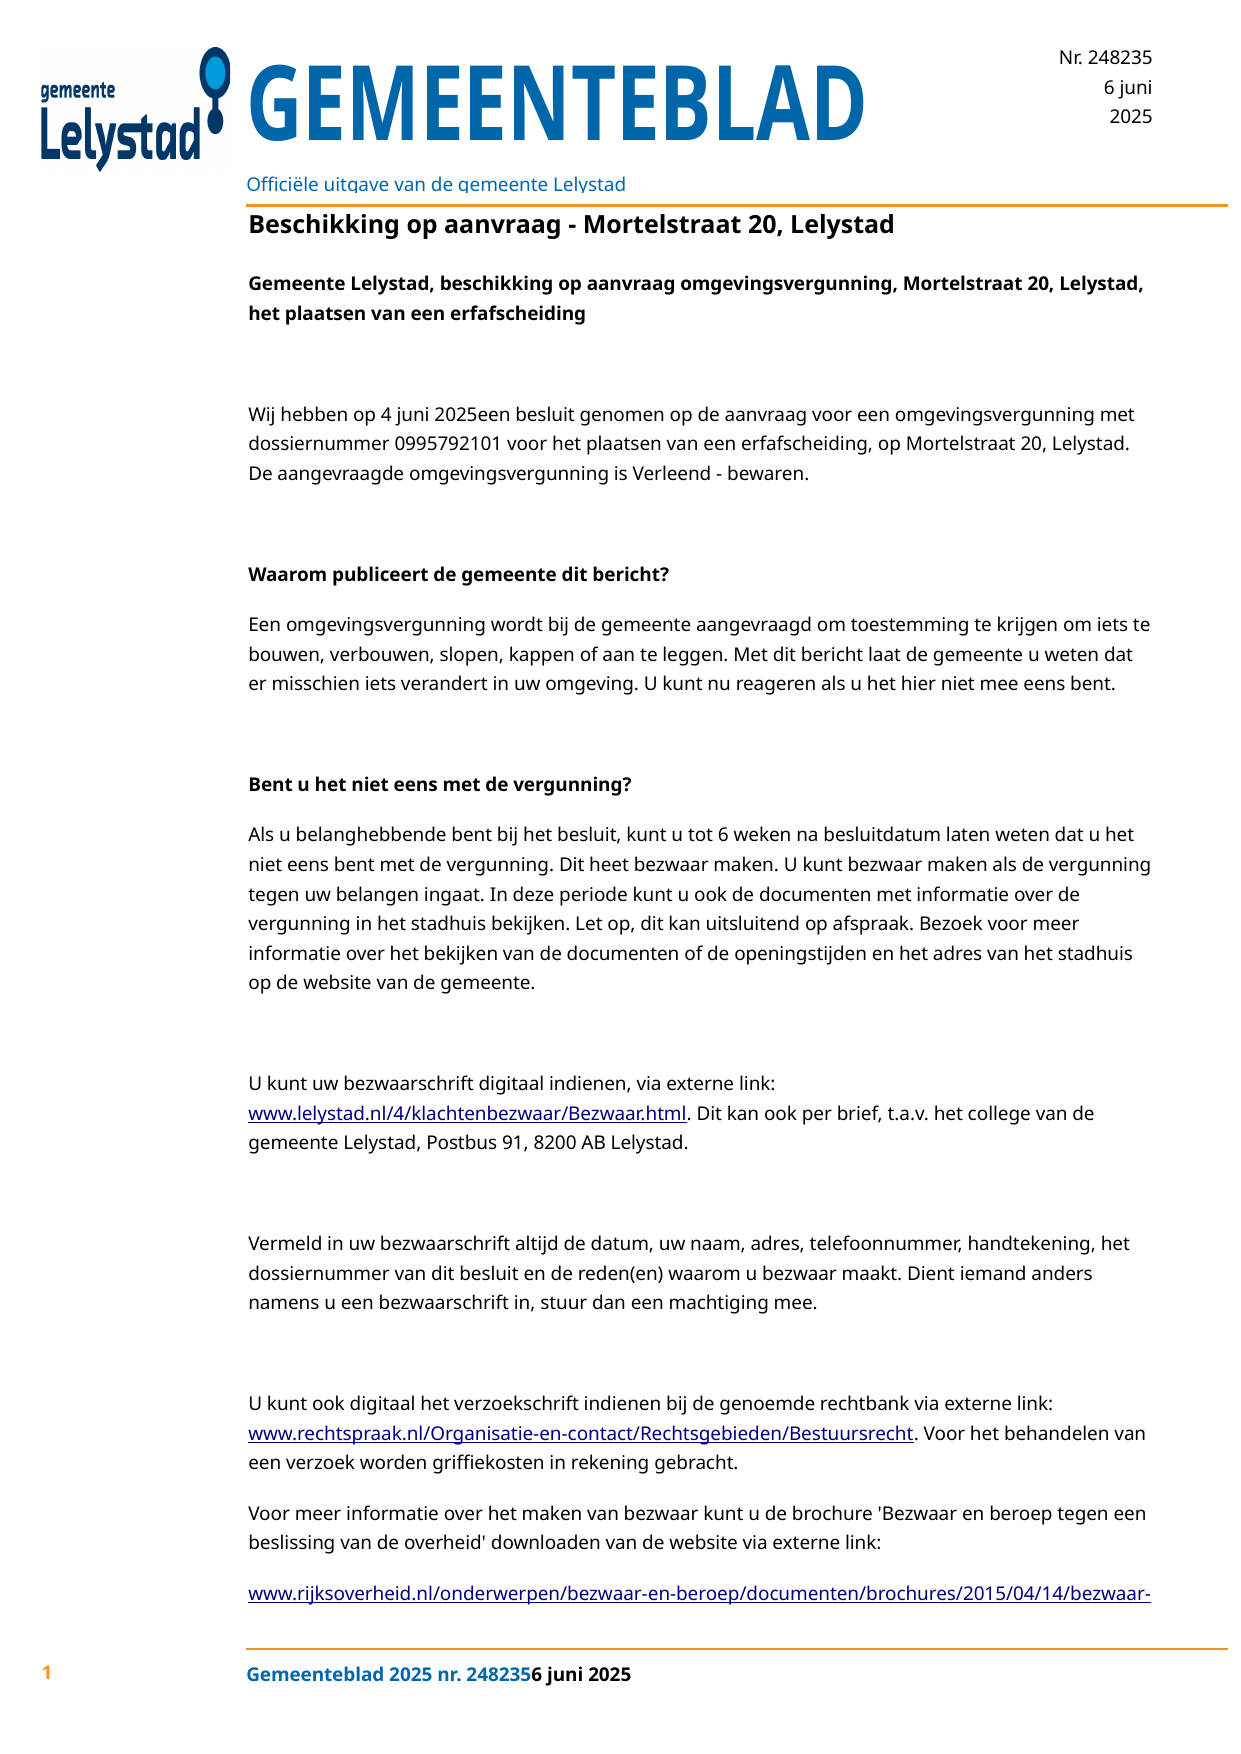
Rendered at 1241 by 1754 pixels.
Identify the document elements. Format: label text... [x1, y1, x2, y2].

text Een omgevingsvergunning wordt bij de gemeente aangevraagd om toestemming te krijgen om iets te bouwen, verbouwen, slopen, kappen of aan te leggen. Met dit bericht laat de gemeente u weten dat er misschien iets verandert in uw omgeving. U kunt nu reageren als u het hier niet mee eens bent. [248, 611, 1152, 696]
text U kunt ook digitaal het verzoekschrift indienen bij de genoemde rechtbank via externe link: www.rechtspraak.nl/Organisatie-en-contact/Rechtsgebieden/Bestuursrecht. Voor het behandelen van een verzoek worden griffiekosten in rekening gebracht. [248, 1390, 1152, 1475]
text Bent u het niet eens met de vergunning? [248, 771, 1152, 797]
text Voor meer informatie over het maken van bezwaar kunt u de brochure 'Bezwaar en beroep tegen een beslissing van de overheid' downloaden van de website via externe link: [248, 1500, 1152, 1555]
text U kunt uw bezwaarschrift digitaal indienen, via externe link: www.lelystad.nl/4/klachtenbezwaar/Bezwaar.html. Dit kan ook per brief, t.a.v. het college van de gemeente Lelystad, Postbus 91, 8200 AB Lelystad. [248, 1070, 1152, 1155]
text www.rijksoverheid.nl/onderwerpen/bezwaar-en-beroep/documenten/brochures/2015/04/14/bezwaar- [248, 1580, 1152, 1606]
text Als u belanghebbende bent bij het besluit, kunt u tot 6 weken na besluitdatum laten weten dat u het niet eens bent met de vergunning. Dit heet bezwaar maken. U kunt bezwaar maken als de vergunning tegen uw belangen ingaat. In deze periode kunt u ook de documenten met informatie over de vergunning in het stadhuis bekijken. Let op, dit kan uitsluitend op afspraak. Bezoek voor meer informatie over het bekijken van de documenten of de openingstijden en het adres van het stadhuis op de website van de gemeente. [248, 822, 1152, 995]
text Vermeld in uw bezwaarschrift altijd de datum, uw naam, adres, telefoonnummer, handtekening, het dossiernummer van dit besluit en de reden(en) waarom u bezwaar maakt. Dient iemand anders namens u een bezwaarschrift in, stuur dan een machtiging mee. [248, 1230, 1152, 1315]
text Waarom publiceert de gemeente dit bericht? [248, 561, 1152, 586]
text Gemeente Lelystad, beschikking op aanvraag omgevingsvergunning, Mortelstraat 20, Lelystad, het plaatsen van een erfafscheiding [248, 270, 1152, 326]
text Beschikking op aanvraag - Mortelstraat 20, Lelystad [248, 207, 1152, 241]
picture [41, 47, 231, 172]
text Wij hebben op 4 juni 2025een besluit genomen op de aanvraag voor een omgevingsvergunning met dossiernummer 0995792101 voor het plaatsen van een erfafscheiding, op Mortelstraat 20, Lelystad. De aangevraagde omgevingsvergunning is Verleend - bewaren. [248, 401, 1152, 486]
